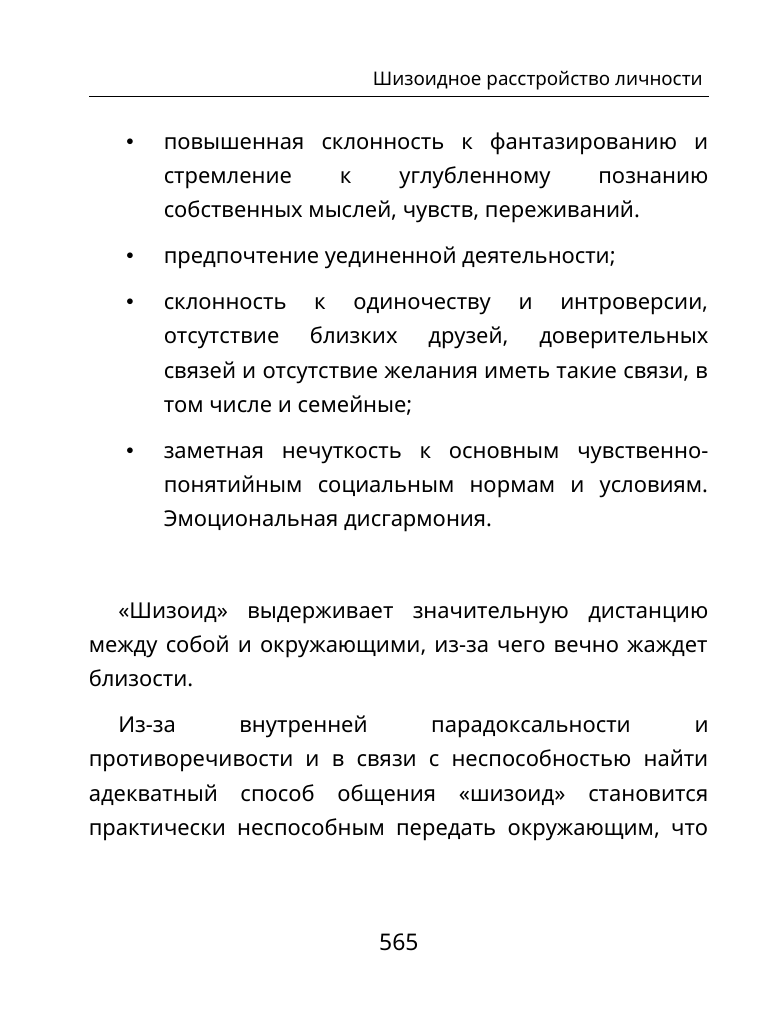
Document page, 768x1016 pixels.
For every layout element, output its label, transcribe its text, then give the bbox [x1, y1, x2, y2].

list повышенная склонность к фантазированию и стремление к углубленному познанию собственных мыслей, чувств, переживаний. [126, 126, 709, 224]
list предпочтение уединенной деятельности; [126, 240, 709, 270]
list заметная нечуткость к основным чувственно-понятийным социальным нормам и условиям. Эмоциональная дисгармония. [126, 435, 709, 533]
list склонность к одиночеству и интроверсии, отсутствие близких друзей, доверительных связей и отсутствие желания иметь такие связи, в том числе и семейные; [126, 286, 709, 418]
text Из-за внутренней парадоксальности и противоречивости и в связи с неспособностью найти адекватный способ общения «шизоид» становится практически неспособным передать окружающим, что [88, 709, 709, 841]
text «Шизоид» выдерживает значительную дистанцию между собой и окружающими, из-за чего вечно жаждет близости. [88, 595, 709, 693]
